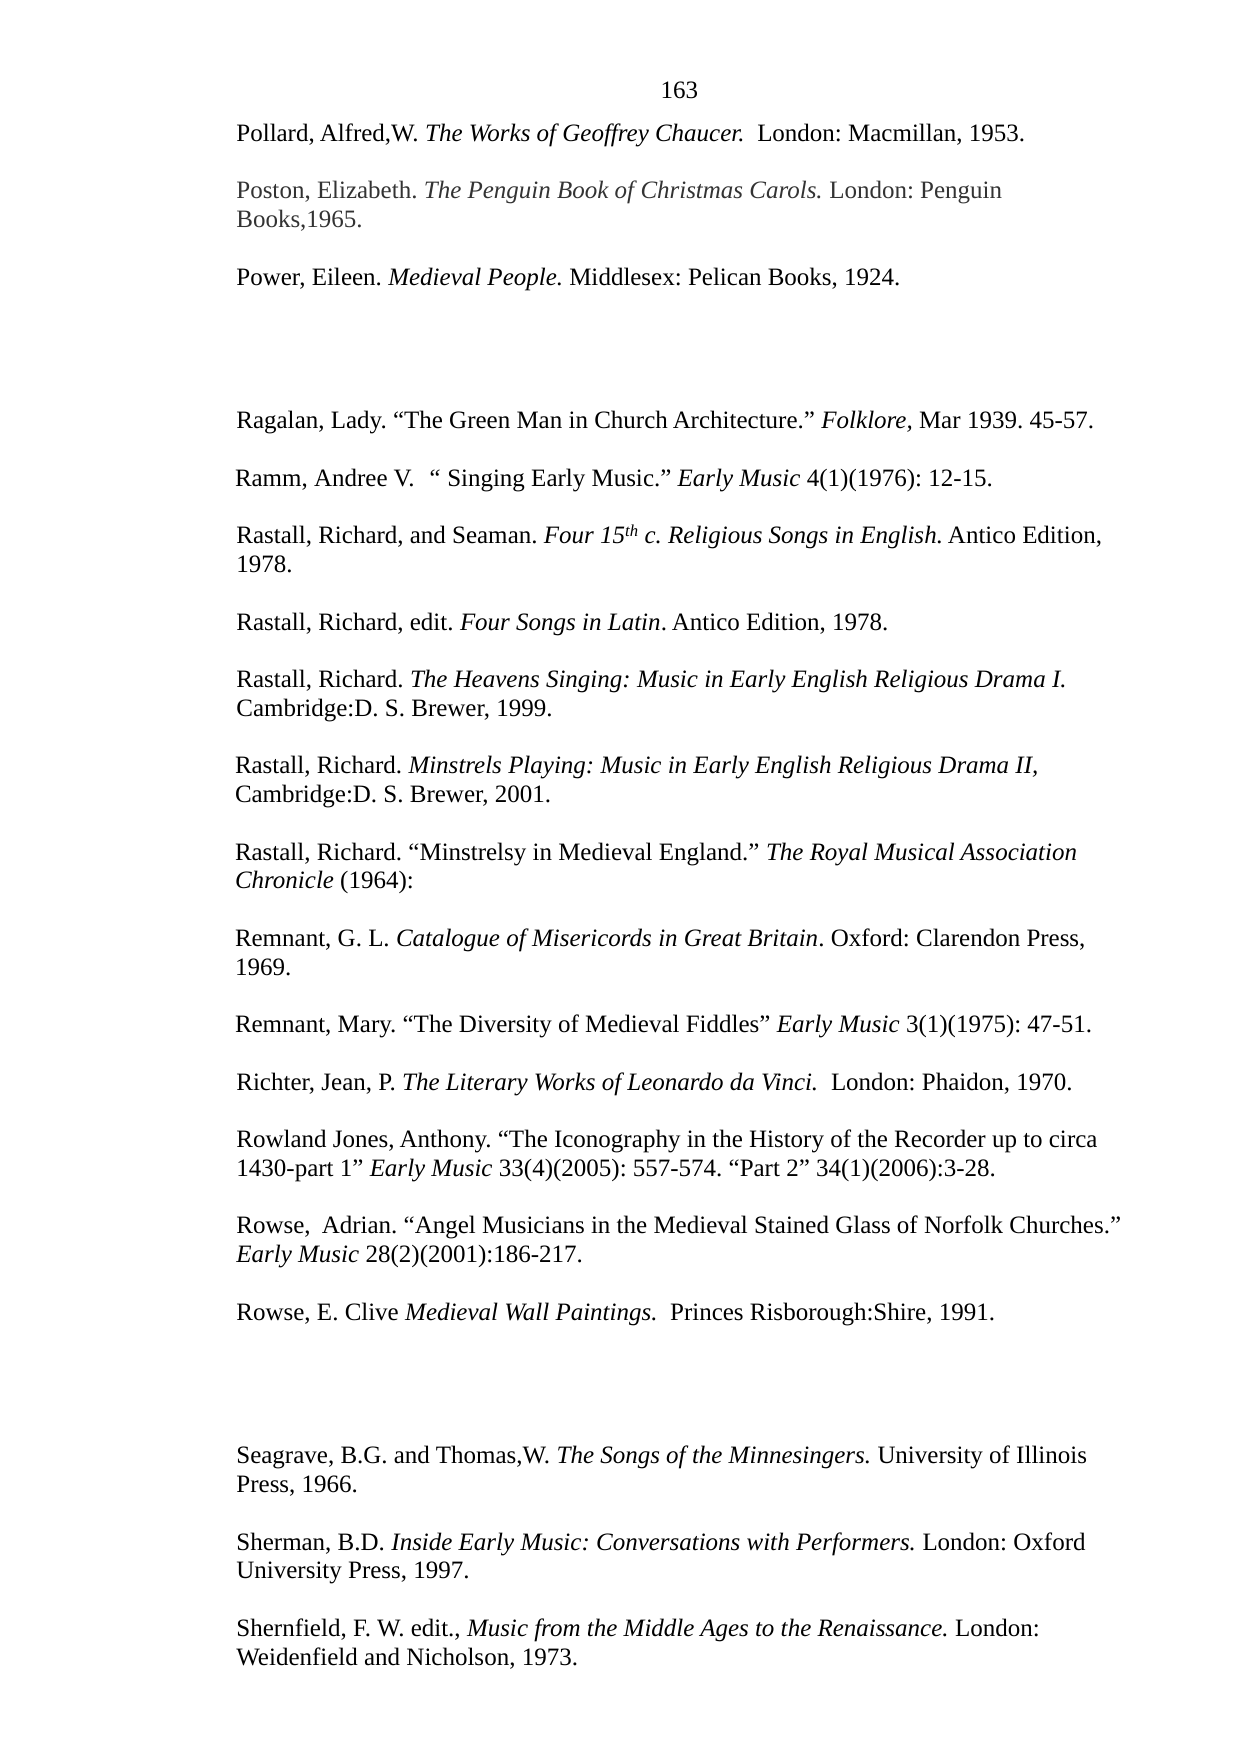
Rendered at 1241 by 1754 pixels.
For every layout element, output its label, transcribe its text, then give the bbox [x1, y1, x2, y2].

text Seagrave, B.G. and Thomas,W. The Songs of the Minnesingers. University of Illinois Press, 1966. [236, 1441, 1122, 1498]
text Rowland Jones, Anthony. “The Iconography in the History of the Recorder up to circa 1430-part 1” Early Music 33(4)(2005): 557-574. “Part 2” 34(1)(2006):3-28. [236, 1124, 1122, 1182]
text Pollard, Alfred,W. The Works of Geoffrey Chaucer. London: Macmillan, 1953. [236, 118, 1122, 147]
text Ramm, Andree V. “ Singing Early Music.” Early Music 4(1)(1976): 12-15. [235, 463, 1122, 492]
text Richter, Jean, P. The Literary Works of Leonardo da Vinci. London: Phaidon, 1970. [236, 1067, 1122, 1096]
text Shernfield, F. W. edit., Music from the Middle Ages to the Renaissance. London: Weidenfield and Nicholson, 1973. [236, 1613, 1122, 1671]
text Rowse, E. Clive Medieval Wall Paintings. Princes Risborough:Shire, 1991. [236, 1297, 1122, 1326]
text Rastall, Richard. Minstrels Playing: Music in Early English Religious Drama II, Cambridge:D. S. Brewer, 2001. [235, 751, 1122, 808]
text Rastall, Richard, and Seaman. Four 15th c. Religious Songs in English. Antico Edition, 1978. [236, 521, 1122, 578]
text Sherman, B.D. Inside Early Music: Conversations with Performers. London: Oxford University Press, 1997. [236, 1527, 1122, 1584]
text Rastall, Richard, edit. Four Songs in Latin. Antico Edition, 1978. [236, 607, 1122, 636]
text Rastall, Richard. “Minstrelsy in Medieval England.” The Royal Musical Association Chronicle (1964): [235, 837, 1122, 894]
text Rastall, Richard. The Heavens Singing: Music in Early English Religious Drama I. Cambridge:D. S. Brewer, 1999. [236, 664, 1122, 722]
text Ragalan, Lady. “The Green Man in Church Architecture.” Folklore, Mar 1939. 45-57. [236, 406, 1122, 434]
text Rowse, Adrian. “Angel Musicians in the Medieval Stained Glass of Norfolk Churches.” Early Music 28(2)(2001):186-217. [236, 1211, 1122, 1268]
text Remnant, G. L. Catalogue of Misericords in Great Britain. Oxford: Clarendon Press, 1969. [235, 923, 1122, 981]
text Remnant, Mary. “The Diversity of Medieval Fiddles” Early Music 3(1)(1975): 47-51. [235, 1009, 1122, 1038]
text Poston, Elizabeth. The Penguin Book of Christmas Carols. London: Penguin Books,1965. [236, 176, 1122, 233]
text Power, Eileen. Medieval People. Middlesex: Pelican Books, 1924. [236, 262, 1122, 291]
